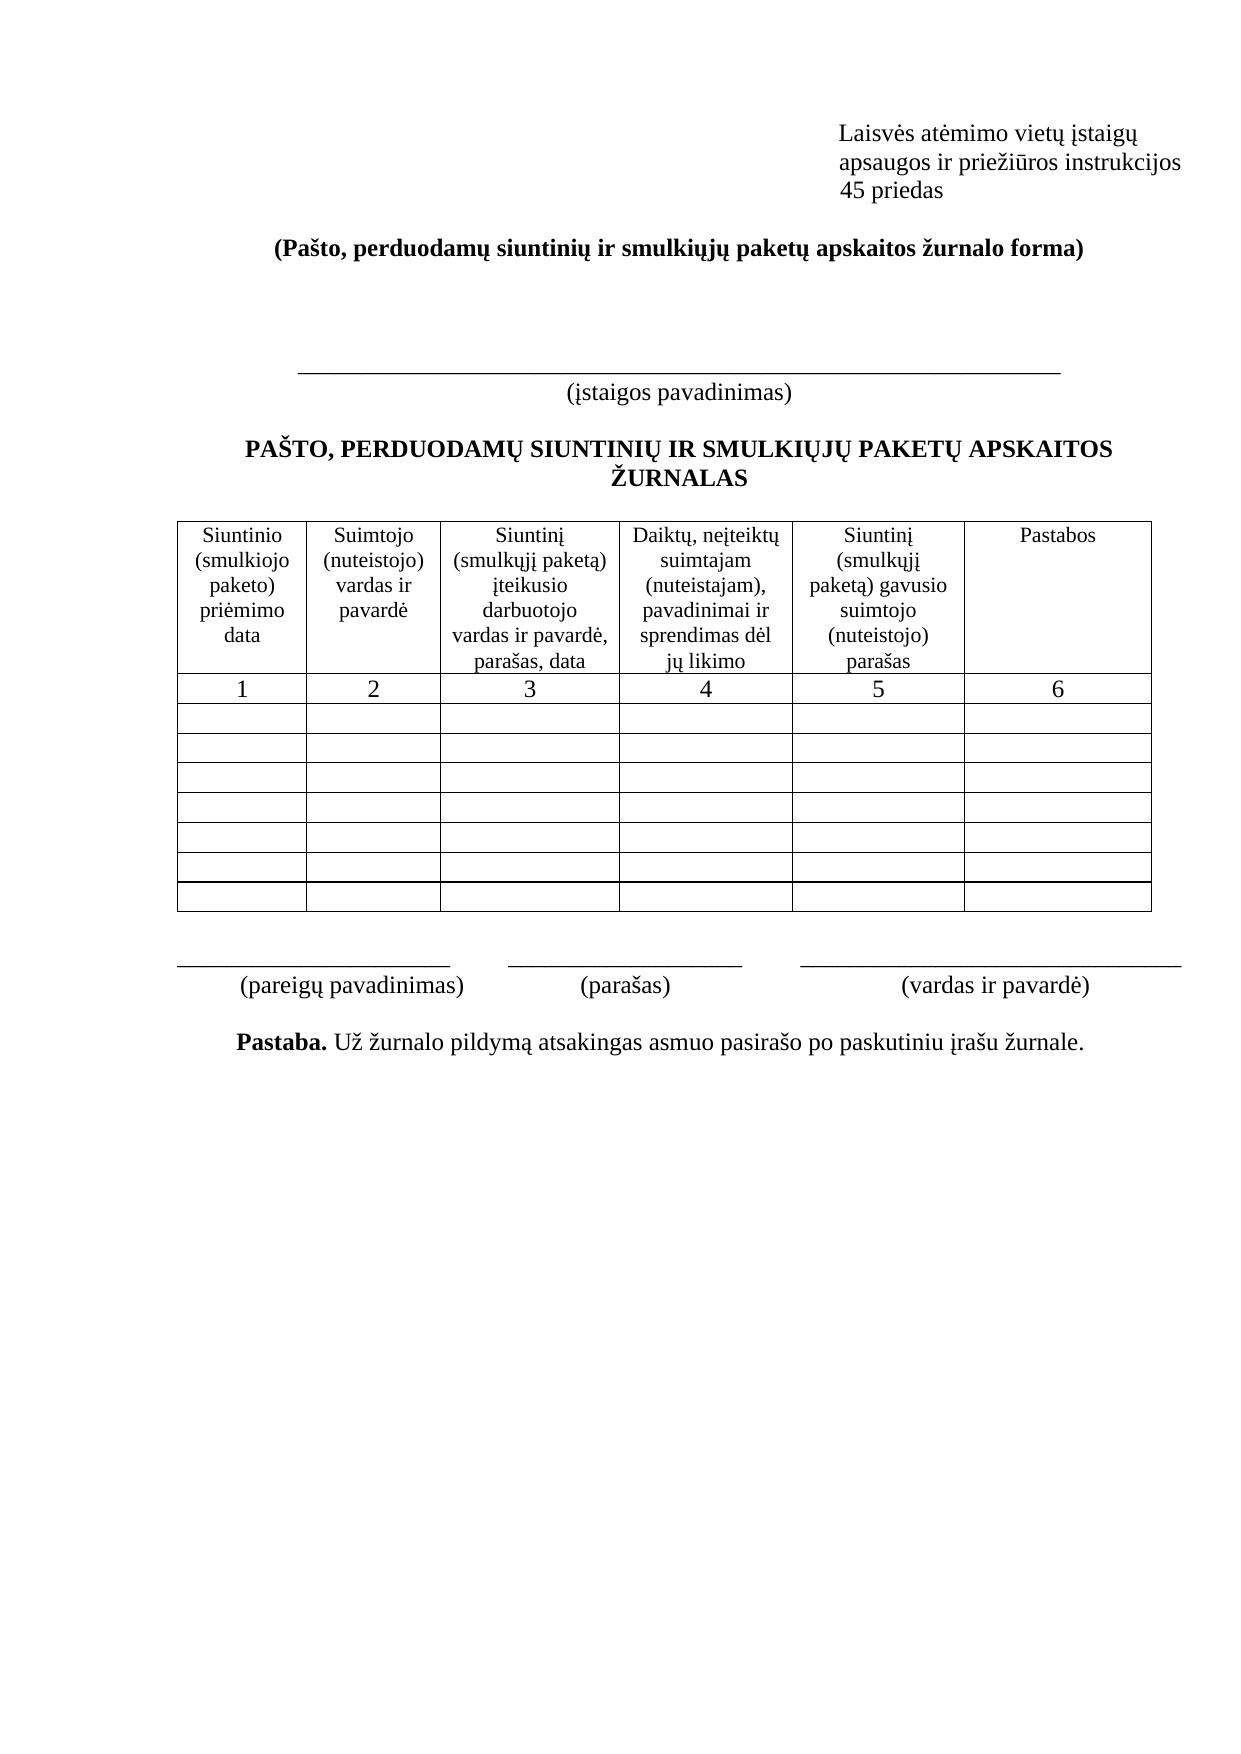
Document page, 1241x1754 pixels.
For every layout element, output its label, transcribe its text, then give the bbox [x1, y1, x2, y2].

table_header Suimtojo (nuteistojo) vardas ir pavardė [307, 522, 440, 673]
table_header Siuntinio (smulkiojo paketo) priėmimo data [178, 522, 306, 673]
table_cell [307, 823, 440, 852]
table_cell [620, 853, 792, 881]
table_cell [620, 704, 792, 732]
table_cell [965, 763, 1151, 792]
table_cell [793, 823, 964, 852]
table_cell [178, 763, 306, 792]
table_cell 6 [965, 674, 1151, 703]
table_header Daiktų, neįteiktų suimtajam (nuteistajam), pavadinimai ir sprendimas dėl jų likimo [620, 522, 792, 673]
table_cell 5 [793, 674, 964, 703]
table_cell [441, 793, 619, 822]
text PAŠTO, PERDUODAMŲ SIUNTINIŲ IR SMULKIŲJŲ PAKETŲ APSKAITOS ŽURNALAS [177, 434, 1181, 492]
table_cell [441, 734, 619, 762]
table_cell [965, 793, 1151, 822]
table_cell [178, 704, 306, 732]
table_cell [793, 883, 964, 911]
table_cell [441, 853, 619, 881]
text Pastaba. Už žurnalo pildymą atsakingas asmuo pasirašo po paskutiniu įrašu žurnale. [177, 1027, 1181, 1056]
table_cell [793, 763, 964, 792]
table_cell [307, 793, 440, 822]
table_cell [620, 883, 792, 911]
table_header Siuntinį (smulkųjį paketą) gavusio suimtojo (nuteistojo) parašas [793, 522, 964, 673]
table_cell [178, 883, 306, 911]
table_cell [441, 763, 619, 792]
table_cell [793, 734, 964, 762]
table_cell [178, 823, 306, 852]
text apsaugos ir priežiūros instrukcijos [177, 147, 1181, 176]
text _____________________________________________________________ [177, 348, 1181, 377]
table_cell [620, 734, 792, 762]
table_cell [620, 763, 792, 792]
table_cell [441, 823, 619, 852]
table_cell [178, 793, 306, 822]
table_cell [793, 704, 964, 732]
table_cell 1 [178, 674, 306, 703]
text (įstaigos pavadinimas) [177, 377, 1181, 406]
table_cell [620, 793, 792, 822]
table_cell [307, 763, 440, 792]
table_cell 3 [441, 674, 619, 703]
table_cell [965, 883, 1151, 911]
table_cell [307, 704, 440, 732]
table_header Siuntinį (smulkųjį paketą) įteikusio darbuotojo vardas ir pavardė, parašas, data [441, 522, 619, 673]
table_cell [620, 823, 792, 852]
table_cell [965, 734, 1151, 762]
table_cell [178, 734, 306, 762]
text Laisvės atėmimo vietų įstaigų [717, 118, 1181, 147]
table_cell [307, 883, 440, 911]
text (pareigų pavadinimas) (parašas) (vardas ir pavardė) [177, 970, 1181, 998]
table_cell [965, 853, 1151, 881]
table_cell 2 [307, 674, 440, 703]
table_cell [441, 883, 619, 911]
table_cell [307, 734, 440, 762]
text 45 priedas [582, 176, 1181, 204]
table_cell [965, 823, 1151, 852]
table_cell [441, 704, 619, 732]
table_cell [307, 853, 440, 881]
table_cell 4 [620, 674, 792, 703]
table_cell [965, 704, 1151, 732]
table_header Pastabos [965, 522, 1151, 673]
text (Pašto, perduodamų siuntinių ir smulkiųjų paketų apskaitos žurnalo forma) [177, 233, 1181, 262]
table_cell [793, 793, 964, 822]
table_cell [178, 853, 306, 881]
table_cell [793, 853, 964, 881]
